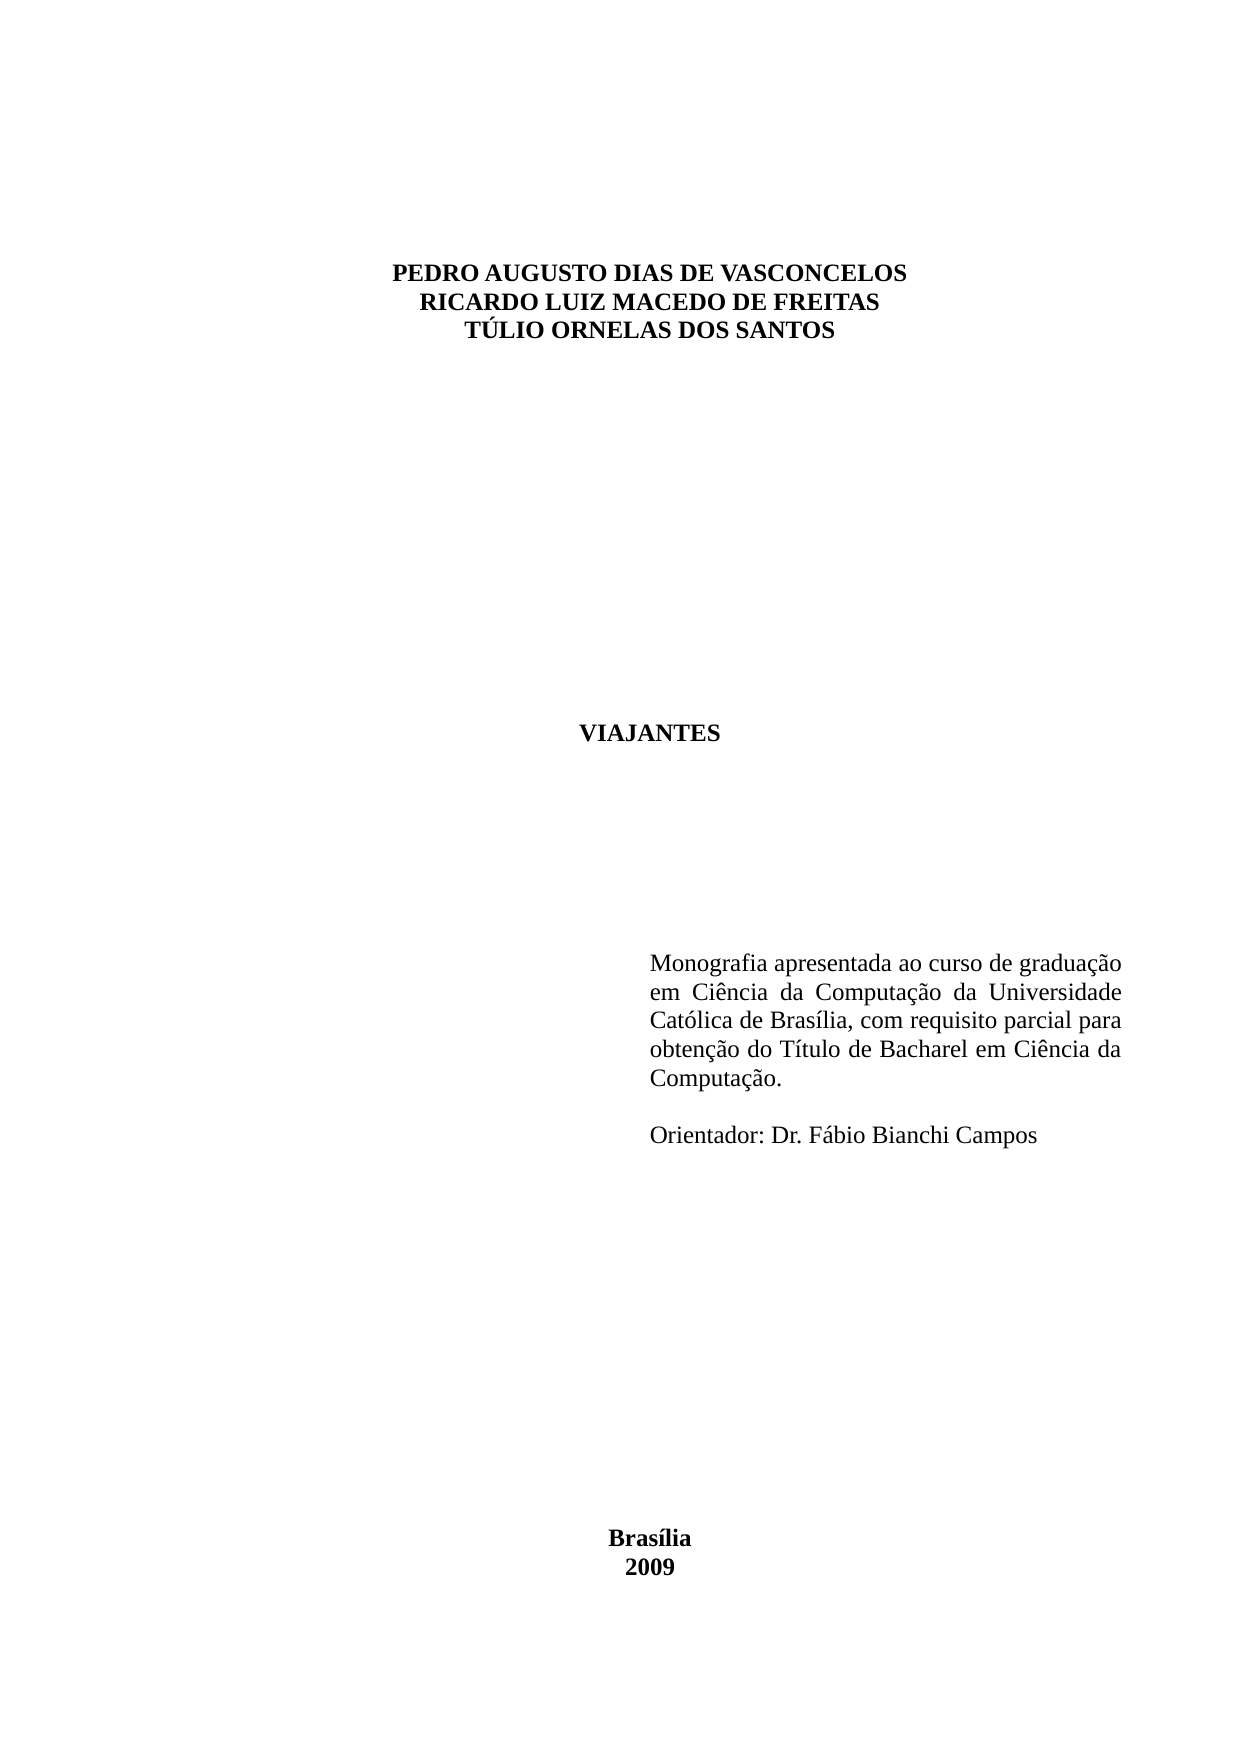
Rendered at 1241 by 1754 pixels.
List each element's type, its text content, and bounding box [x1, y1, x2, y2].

text Brasília [177, 1523, 1122, 1552]
text RICARDO LUIZ MACEDO DE FREITAS [177, 287, 1122, 315]
text TÚLIO ORNELAS DOS SANTOS [177, 315, 1122, 344]
text Orientador: Dr. Fábio Bianchi Campos [649, 1120, 1122, 1149]
text Monografia apresentada ao curso de graduação em Ciência da Computação da Universidade Católica de Brasília, com requisito parcial para obtenção do Título de Bacharel em Ciência da Computação. [649, 948, 1122, 1092]
text 2009 [177, 1552, 1122, 1580]
text PEDRO AUGUSTO DIAS DE VASCONCELOS [177, 258, 1122, 287]
text VIAJANTES [177, 718, 1122, 747]
